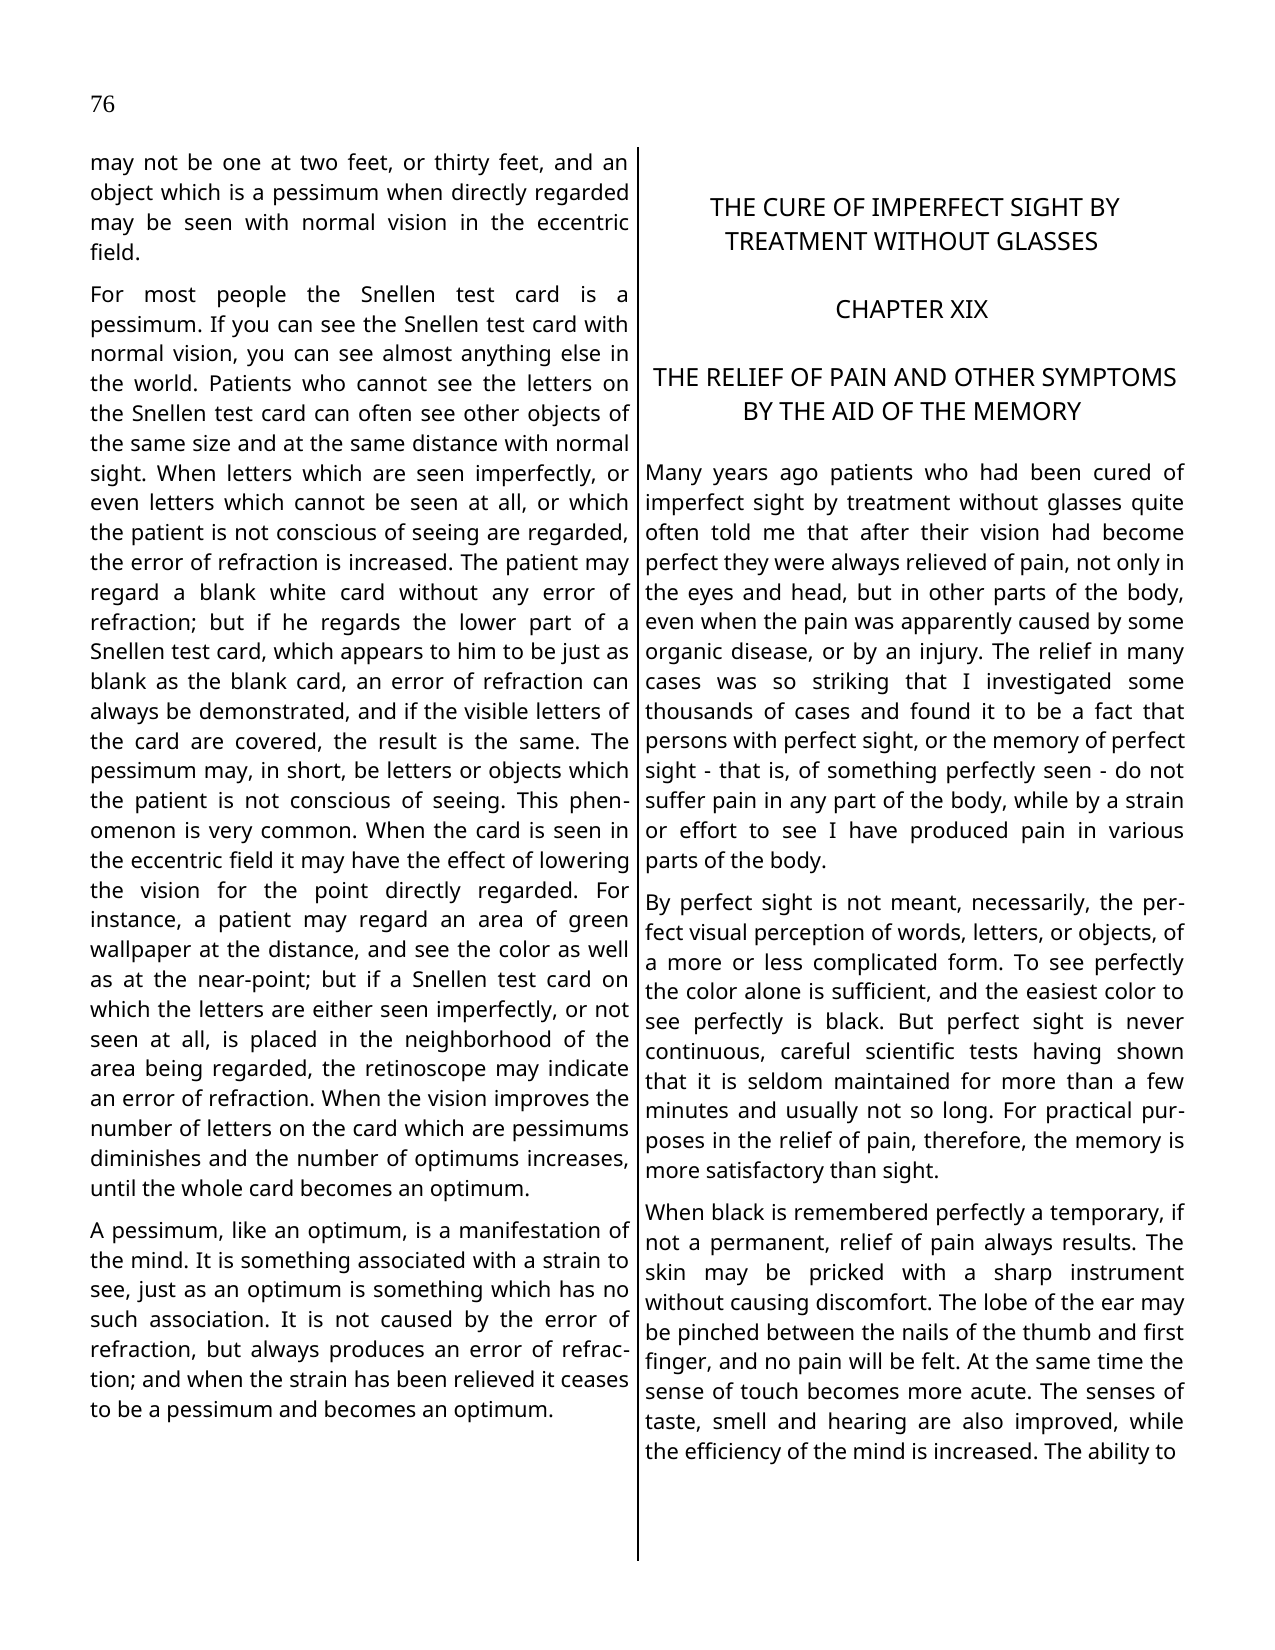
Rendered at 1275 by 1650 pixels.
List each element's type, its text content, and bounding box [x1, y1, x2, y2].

text THE CURE OF IMPERFECT SIGHT BY TREATMENT WITHOUT GLASSES [645, 189, 1185, 258]
text A pessimum, like an optimum, is a manifestation of the mind. It is something associated with a strain to see, just as an optimum is something which has no such association. It is not caused by the error of refraction, but always produces an error of refrac­tion; and when the strain has been relieved it ceases to be a pessimum and becomes an optimum. [90, 1215, 630, 1423]
text For most people the Snellen test card is a pessimum. If you can see the Snellen test card with normal vision, you can see almost anything else in the world. Patients who cannot see the letters on the Snellen test card can often see other objects of the same size and at the same distance with normal sight. When letters which are seen imperfectly, or even letters which cannot be seen at all, or which the patient is not conscious of seeing are regarded, the error of refraction is increased. The patient may regard a blank white card without any error of refraction; but if he regards the lower part of a Snellen test card, which appears to him to be just as blank as the blank card, an error of refraction can always be demonstrated, and if the visible letters of the card are covered, the result is the same. The pessimum may, in short, be letters or objects which the patient is not conscious of seeing. This phen­omenon is very common. When the card is seen in the eccentric field it may have the effect of low­ering the vision for the point directly regarded. For instance, a patient may regard an area of green wallpaper at the distance, and see the color as well as at the near-point; but if a Snellen test card on which the letters are either seen imperfectly, or not seen at all, is placed in the neighborhood of the area being regarded, the retinoscope may indicate an error of refraction. When the vision improves the number of letters on the card which are pessimums diminishes and the number of optimums increases, until the whole card becomes an optimum. [90, 279, 630, 1202]
text When black is remembered perfectly a temporary, if not a permanent, relief of pain always results. The skin may be pricked with a sharp instrument without causing discomfort. The lobe of the ear may be pinched between the nails of the thumb and first finger, and no pain will be felt. At the same time the sense of touch becomes more acute. The senses of taste, smell and hearing are also improved, while the efficiency of the mind is increased. The ability to [645, 1197, 1185, 1466]
text CHAPTER XIX THE RELIEF OF PAIN AND OTHER SYMPTOMS BY THE AID OF THE MEMORY [645, 258, 1185, 428]
text Many years ago patients who had been cured of imperfect sight by treatment without glasses quite often told me that after their vision had become perfect they were always relieved of pain, not only in the eyes and head, but in other parts of the body, even when the pain was apparently caused by some organic disease, or by an injury. The relief in many cases was so striking that I investigated some thousands of cases and found it to be a fact that persons with perfect sight, or the memory of per­fect sight - that is, of something perfectly seen - do not suffer pain in any part of the body, while by a strain or effort to see I have produced pain in various parts of the body. [645, 457, 1185, 874]
text may not be one at two feet, or thirty feet, and an object which is a pessimum when directly regarded may be seen with normal vision in the eccentric field. [90, 147, 630, 266]
text By perfect sight is not meant, necessarily, the per­fect visual perception of words, letters, or objects, of a more or less complicated form. To see perfectly the color alone is sufficient, and the easiest color to see perfectly is black. But perfect sight is never continuous, careful scientific tests having shown that it is seldom maintained for more than a few minutes and usually not so long. For practical pur­poses in the relief of pain, therefore, the memory is more satisfactory than sight. [645, 887, 1185, 1185]
